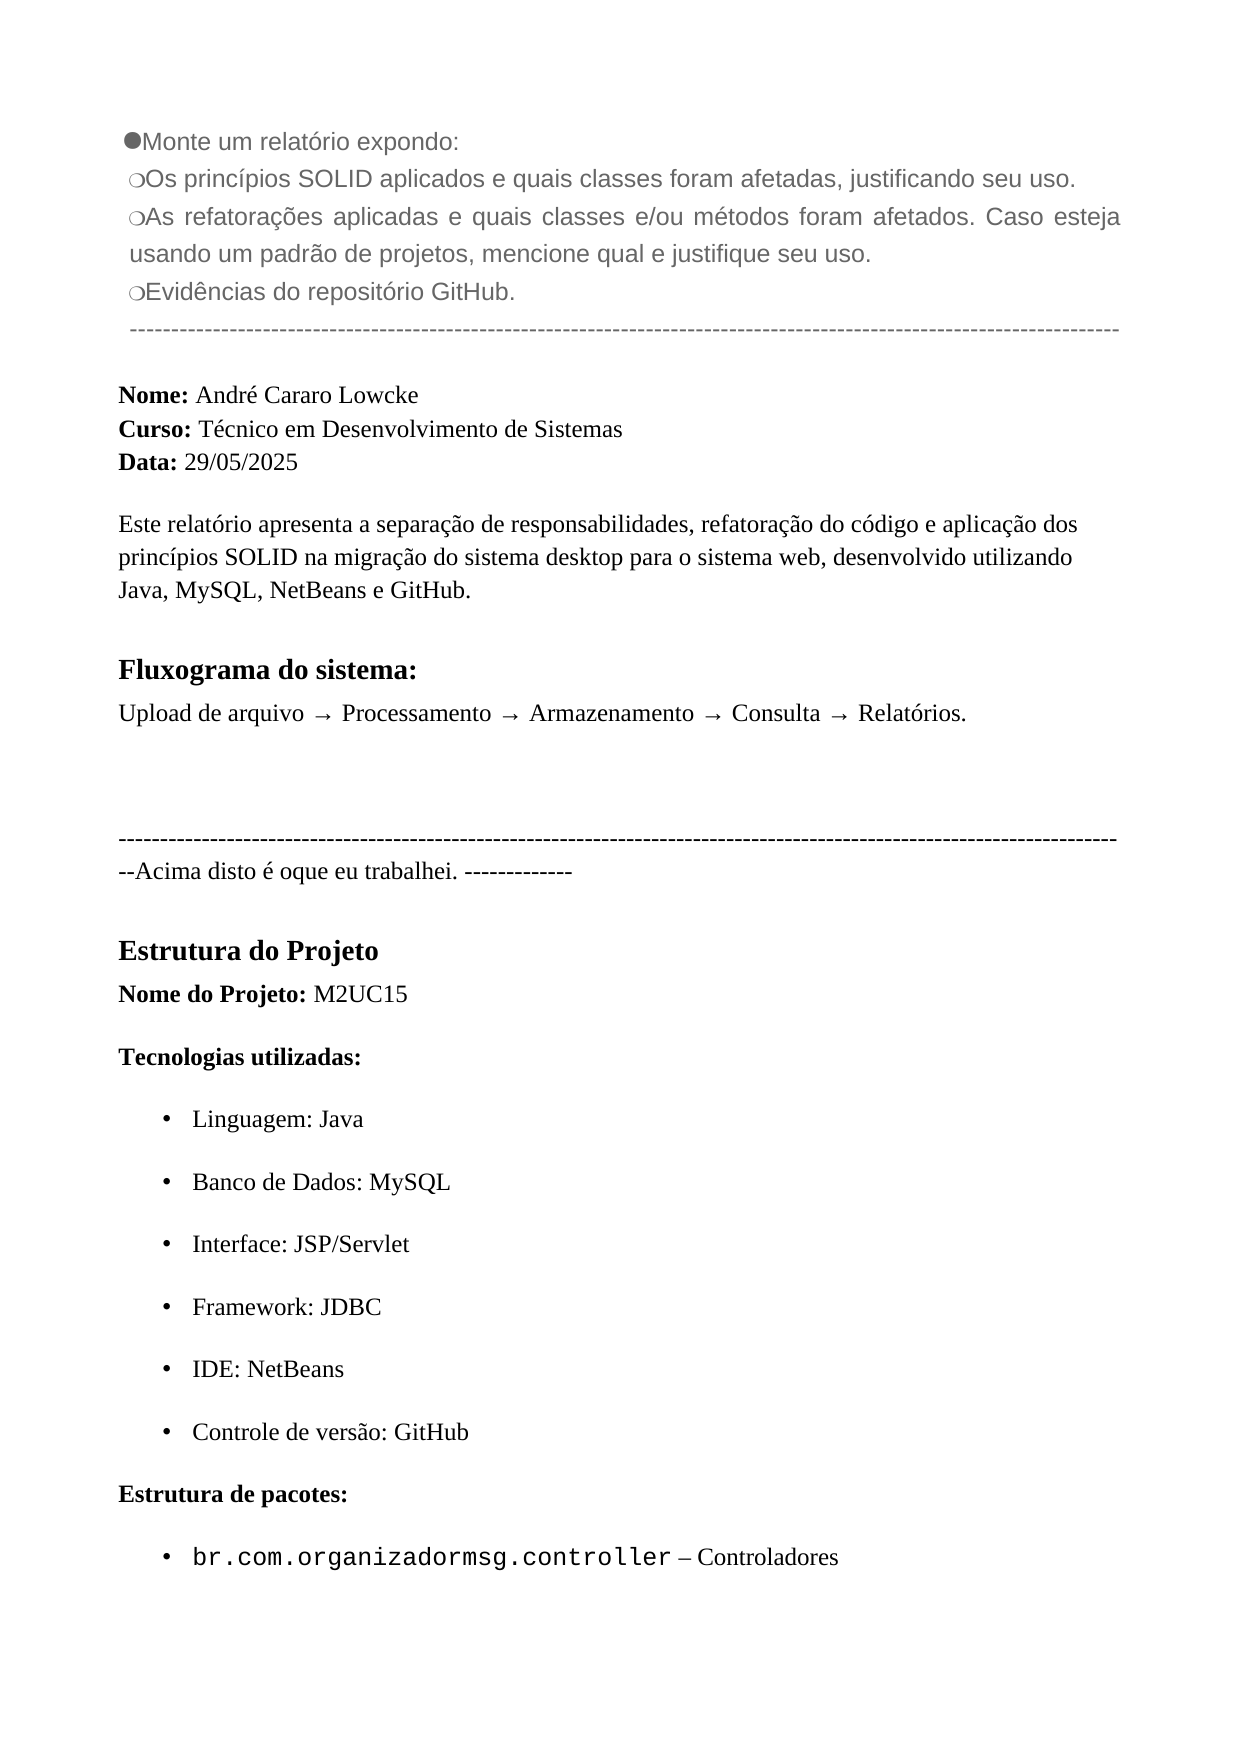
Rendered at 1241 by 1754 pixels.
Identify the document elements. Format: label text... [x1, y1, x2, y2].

list Interface: JSP/Servlet [162, 1229, 1122, 1258]
text --------------------------------------------------------------------------------------------------------------------------Acima disto é oque eu trabalhei. ------------- [118, 823, 1122, 885]
list Os princípios SOLID aplicados e quais classes foram afetadas, justificando seu uso. [129, 156, 1122, 193]
list As refatorações aplicadas e quais classes e/ou métodos foram afetados. Caso esteja usando um padrão de projetos, mencione qual e justifique seu uso. [129, 193, 1122, 268]
list br.com.organizadormsg.controller – Controladores [162, 1542, 1122, 1573]
list Banco de Dados: MySQL [162, 1167, 1122, 1196]
text Estrutura de pacotes: [118, 1479, 1122, 1508]
text Upload de arquivo → Processamento → Armazenamento → Consulta → Relatórios. [118, 698, 1122, 727]
list Framework: JDBC [162, 1292, 1122, 1321]
list Monte um relatório expondo: [123, 118, 1122, 156]
list Evidências do repositório GitHub. [129, 268, 1122, 306]
subtitle Estrutura do Projeto [118, 933, 1122, 967]
subtitle Fluxograma do sistema: [118, 652, 1122, 686]
text Nome: André Cararo Lowcke Curso: Técnico em Desenvolvimento de Sistemas Data: 29/05/2025 [118, 381, 1122, 475]
list IDE: NetBeans [162, 1354, 1122, 1383]
list Linguagem: Java [162, 1104, 1122, 1133]
text Tecnologias utilizadas: [118, 1042, 1122, 1071]
list ----------------------------------------------------------------------------------------------------------------------- [129, 306, 1122, 343]
text Este relatório apresenta a separação de responsabilidades, refatoração do código e aplicação dos princípios SOLID na migração do sistema desktop para o sistema web, desenvolvido utilizando Java, MySQL, NetBeans e GitHub. [118, 509, 1122, 604]
list Controle de versão: GitHub [162, 1417, 1122, 1446]
text Nome do Projeto: M2UC15 [118, 979, 1122, 1008]
